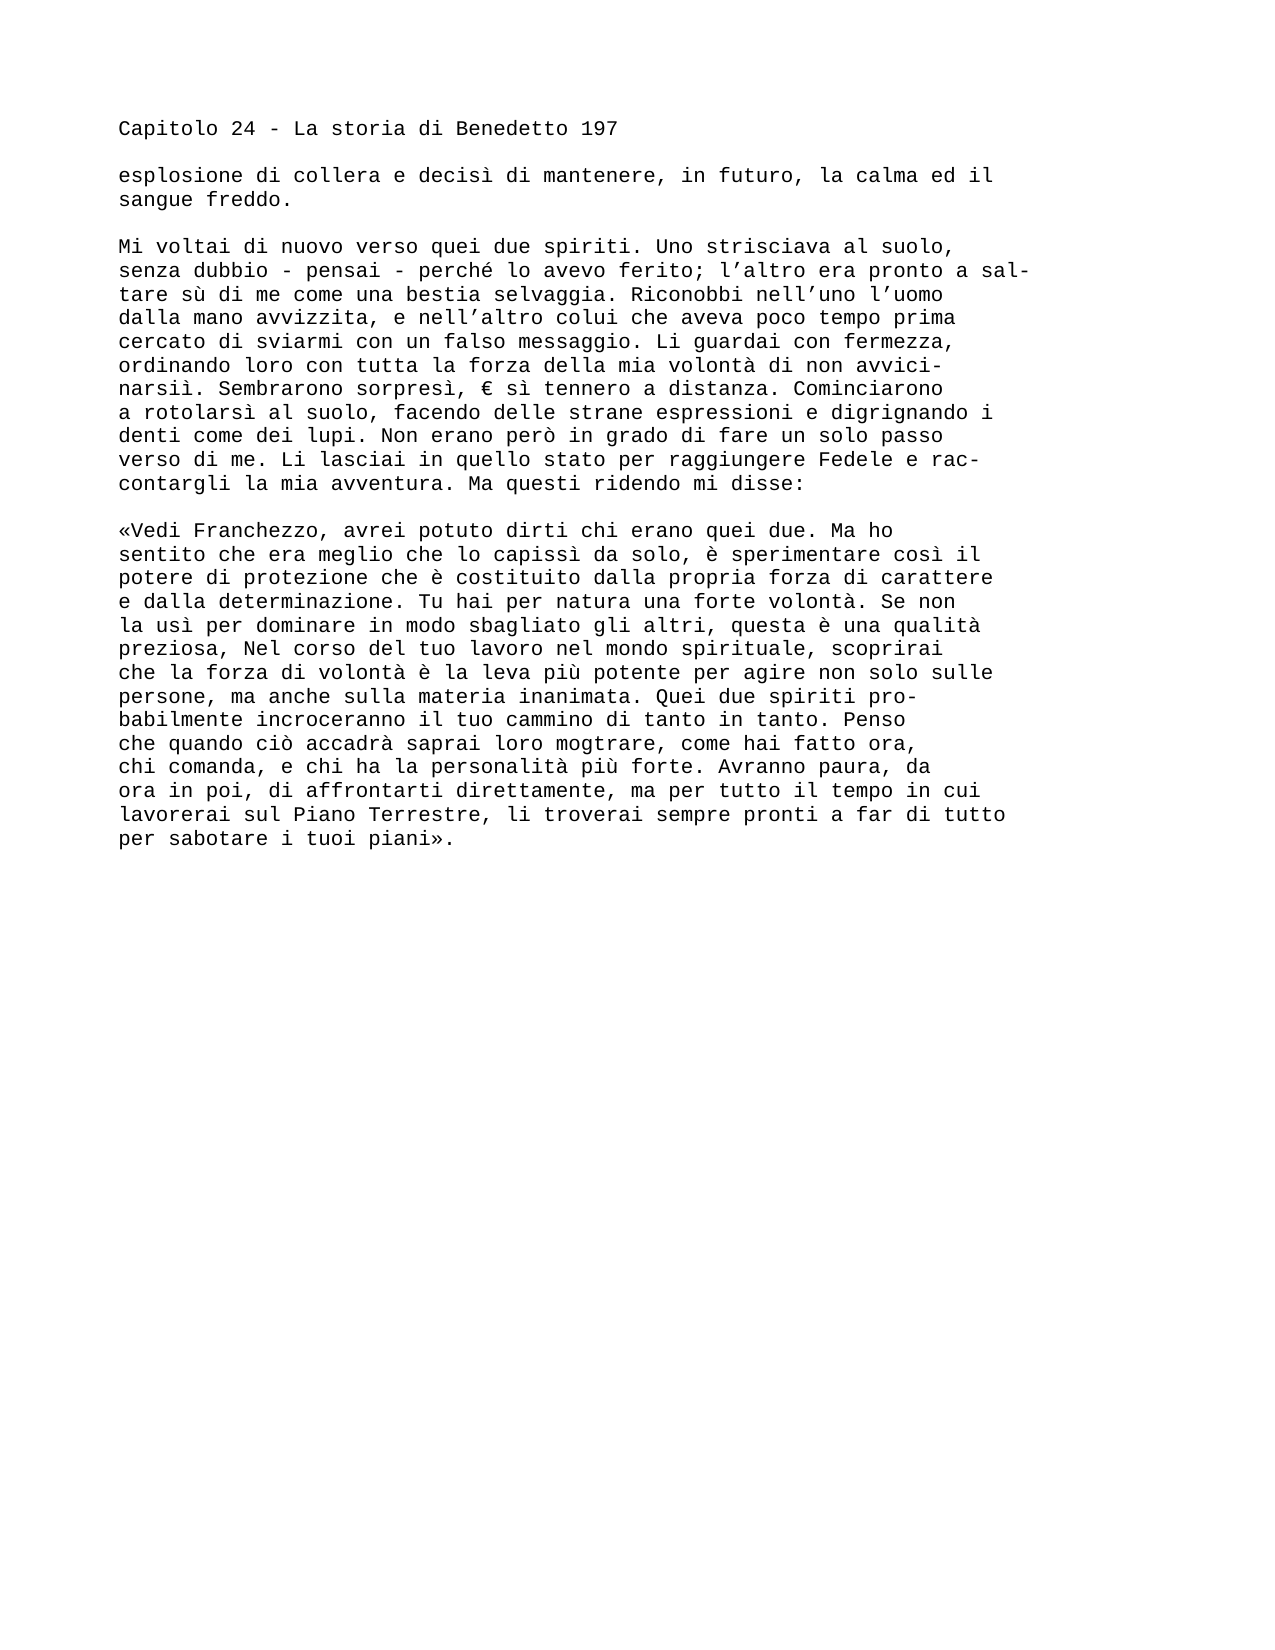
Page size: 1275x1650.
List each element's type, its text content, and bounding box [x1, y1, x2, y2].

text ordinando loro con tutta la forza della mia volontà di non avvici- [118, 354, 1157, 378]
text narsiì. Sembrarono sorpresì, € sì tennero a distanza. Cominciarono [118, 378, 1157, 402]
text che la forza di volontà è la leva più potente per agire non solo sulle [118, 662, 1157, 686]
text lavorerai sul Piano Terrestre, li troverai sempre pronti a far di tutto [118, 804, 1157, 827]
text esplosione di collera e decisì di mantenere, in futuro, la calma ed il [118, 165, 1157, 189]
text ora in poi, di affrontarti direttamente, ma per tutto il tempo in cui [118, 780, 1157, 804]
text potere di protezione che è costituito dalla propria forza di carattere [118, 567, 1157, 591]
text senza dubbio - pensai - perché lo avevo ferito; l’altro era pronto a sal- [118, 260, 1157, 284]
text denti come dei lupi. Non erano però in grado di fare un solo passo [118, 426, 1157, 449]
text che quando ciò accadrà saprai loro mogtrare, come hai fatto ora, [118, 733, 1157, 757]
text Mi voltai di nuovo verso quei due spiriti. Uno strisciava al suolo, [118, 236, 1157, 260]
text sangue freddo. [118, 189, 1157, 213]
text Capitolo 24 - La storia di Benedetto 197 [118, 118, 1157, 142]
text babilmente incroceranno il tuo cammino di tanto in tanto. Penso [118, 709, 1157, 733]
text «Vedi Franchezzo, avrei potuto dirti chi erano quei due. Ma ho [118, 520, 1157, 544]
text la usì per dominare in modo sbagliato gli altri, questa è una qualità [118, 615, 1157, 638]
text a rotolarsì al suolo, facendo delle strane espressioni e digrignando i [118, 402, 1157, 426]
text persone, ma anche sulla materia inanimata. Quei due spiriti pro- [118, 686, 1157, 709]
text preziosa, Nel corso del tuo lavoro nel mondo spirituale, scoprirai [118, 638, 1157, 662]
text tare sù di me come una bestia selvaggia. Riconobbi nell’uno l’uomo [118, 284, 1157, 307]
text contargli la mia avventura. Ma questi ridendo mi disse: [118, 473, 1157, 496]
text sentito che era meglio che lo capissì da solo, è sperimentare così il [118, 544, 1157, 567]
text verso di me. Li lasciai in quello stato per raggiungere Fedele e rac- [118, 449, 1157, 473]
text dalla mano avvizzita, e nell’altro colui che aveva poco tempo prima [118, 307, 1157, 331]
text e dalla determinazione. Tu hai per natura una forte volontà. Se non [118, 591, 1157, 615]
text cercato di sviarmi con un falso messaggio. Li guardai con fermezza, [118, 331, 1157, 354]
text per sabotare i tuoi piani». [118, 827, 1157, 851]
text chi comanda, e chi ha la personalità più forte. Avranno paura, da [118, 757, 1157, 780]
